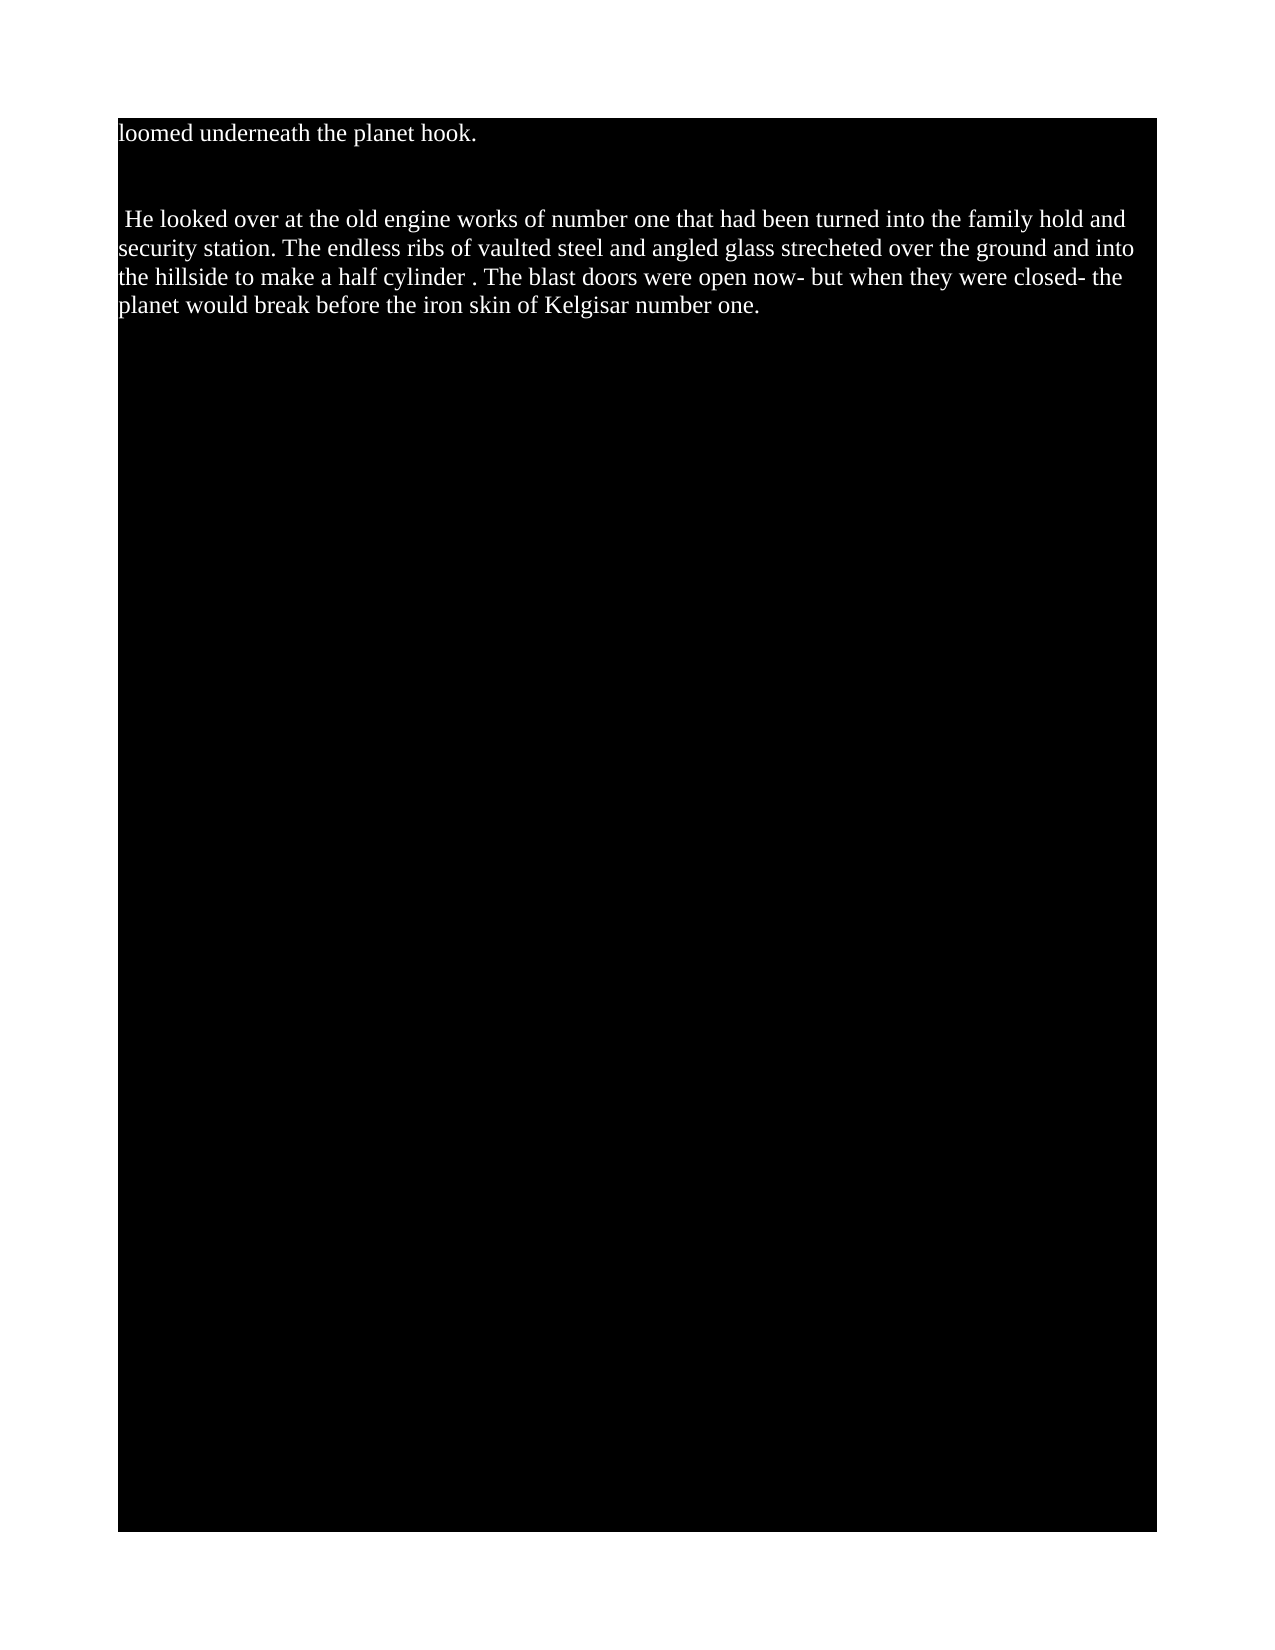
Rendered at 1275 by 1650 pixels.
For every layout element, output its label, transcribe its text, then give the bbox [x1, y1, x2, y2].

text loomed underneath the planet hook. He looked over at the old engine works of number one that had been turned into the family hold and security station. The endless ribs of vaulted steel and angled glass strecheted over the ground and into the hillside to make a half cylinder . The blast doors were open now- but when they were closed- the planet would break before the iron skin of Kelgisar number one. [118, 118, 1157, 348]
